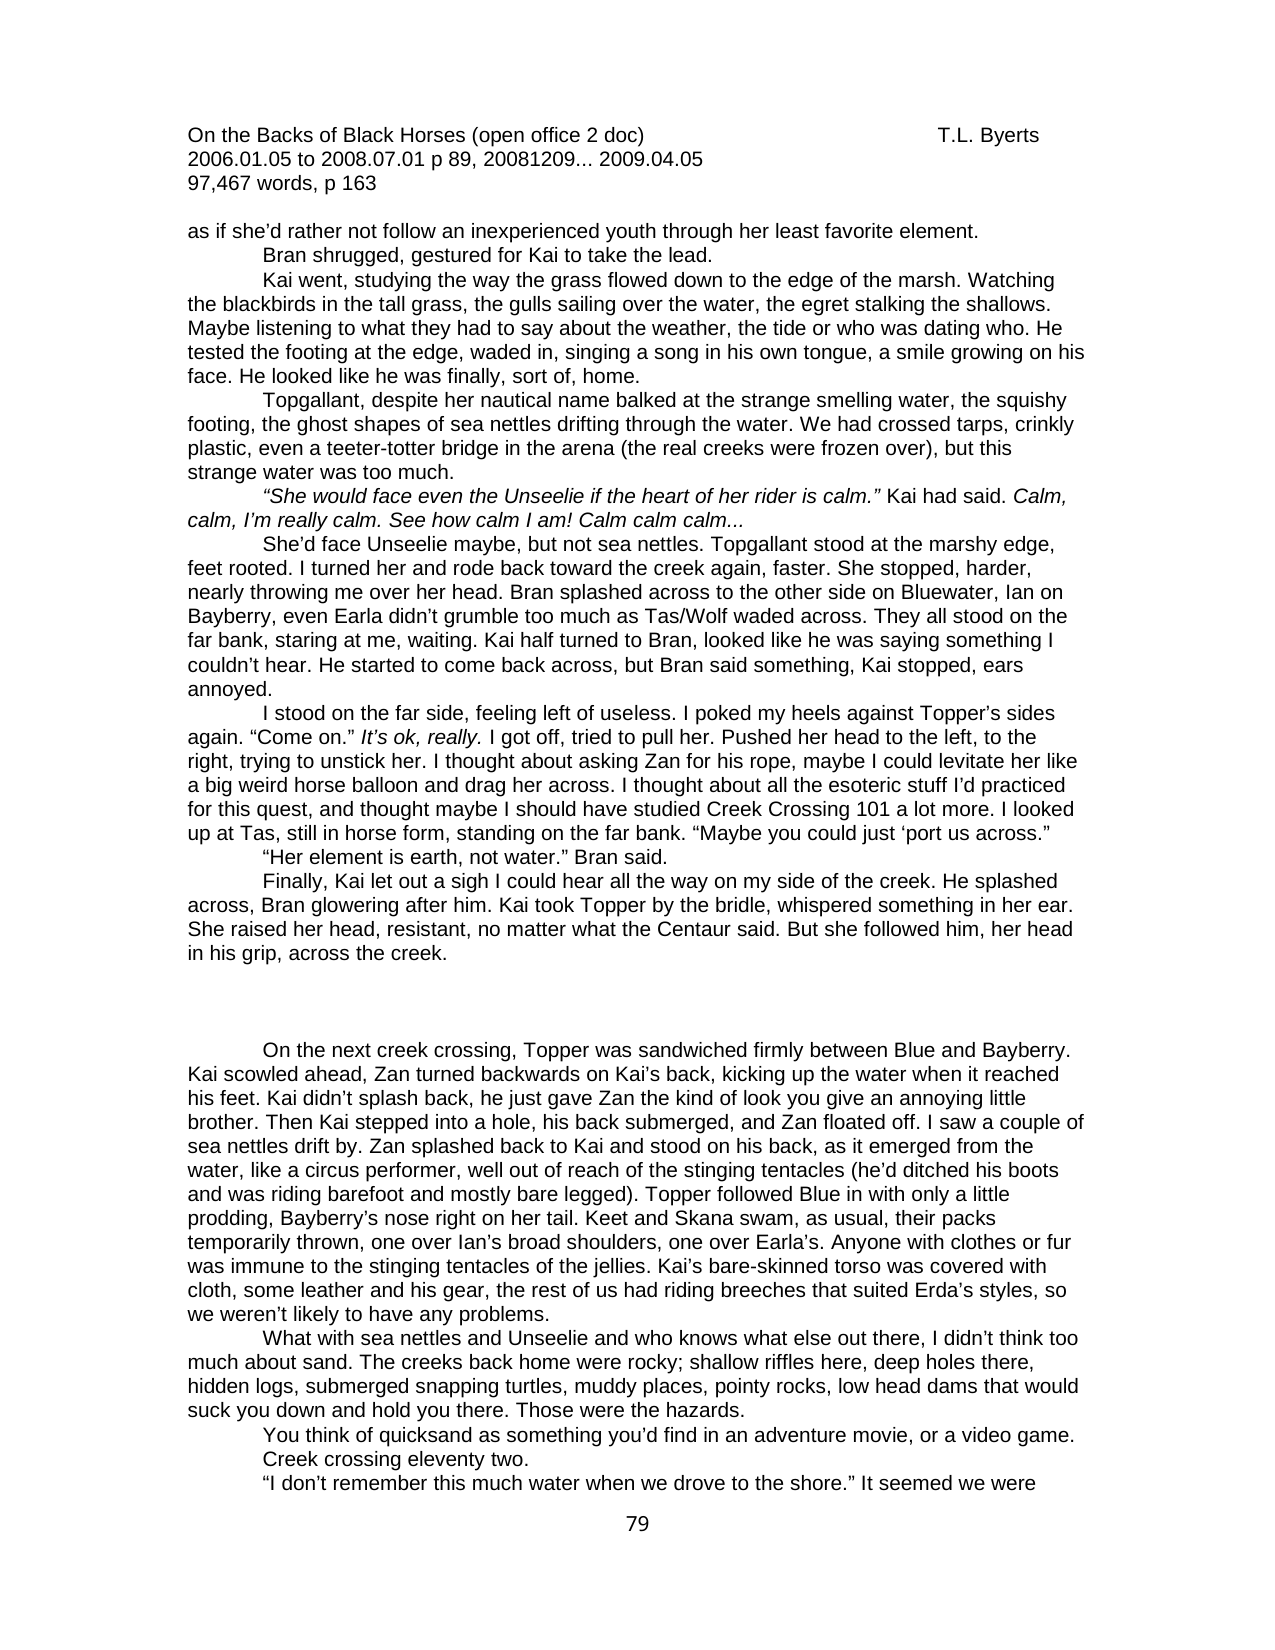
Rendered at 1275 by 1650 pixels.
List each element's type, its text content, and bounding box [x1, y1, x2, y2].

text “I don’t remember this much water when we drove to the shore.” It seemed we were [187, 1471, 1087, 1495]
text Topgallant, despite her nautical name balked at the strange smelling water, the squishy footing, the ghost shapes of sea nettles drifting through the water. We had crossed tarps, crinkly plastic, even a teeter-totter bridge in the arena (the real creeks were frozen over), but this strange water was too much. [187, 388, 1087, 484]
text Kai went, studying the way the grass flowed down to the edge of the marsh. Watching the blackbirds in the tall grass, the gulls sailing over the water, the egret stalking the shallows. Maybe listening to what they had to say about the weather, the tide or who was dating who. He tested the footing at the edge, waded in, singing a song in his own tongue, a smile growing on his face. He looked like he was finally, sort of, home. [187, 267, 1087, 388]
text I stood on the far side, feeling left of useless. I poked my heels against Topper’s sides again. “Come on.” It’s ok, really. I got off, tried to pull her. Pushed her head to the left, to the right, trying to unstick her. I thought about asking Zan for his rope, maybe I could levitate her like a big weird horse balloon and drag her across. I thought about all the esoteric stuff I’d practiced for this quest, and thought maybe I should have studied Creek Crossing 101 a lot more. I looked up at Tas, still in horse form, standing on the far bank. “Maybe you could just ‘port us across.” [187, 701, 1087, 845]
text Finally, Kai let out a sigh I could hear all the way on my side of the creek. He splashed across, Bran glowering after him. Kai took Topper by the bridle, whispered something in her ear. She raised her head, resistant, no matter what the Centaur said. But she followed him, her head in his grip, across the creek. [187, 869, 1087, 965]
text as if she’d rather not follow an inexperienced youth through her least favorite element. [187, 219, 1087, 243]
text She’d face Unseelie maybe, but not sea nettles. Topgallant stood at the marshy edge, feet rooted. I turned her and rode back toward the creek again, faster. She stopped, harder, nearly throwing me over her head. Bran splashed across to the other side on Bluewater, Ian on Bayberry, even Earla didn’t grumble too much as Tas/Wolf waded across. They all stood on the far bank, staring at me, waiting. Kai half turned to Bran, looked like he was saying something I couldn’t hear. He started to come back across, but Bran said something, Kai stopped, ears annoyed. [187, 532, 1087, 701]
text “She would face even the Unseelie if the heart of her rider is calm.” Kai had said. Calm, calm, I’m really calm. See how calm I am! Calm calm calm... [187, 484, 1087, 532]
text Bran shrugged, gestured for Kai to take the lead. [187, 243, 1087, 267]
text Creek crossing eleventy two. [187, 1447, 1087, 1471]
text You think of quicksand as something you’d find in an adventure movie, or a video game. [187, 1422, 1087, 1447]
text On the next creek crossing, Topper was sandwiched firmly between Blue and Bayberry. Kai scowled ahead, Zan turned backwards on Kai’s back, kicking up the water when it reached his feet. Kai didn’t splash back, he just gave Zan the kind of look you give an annoying little brother. Then Kai stepped into a hole, his back submerged, and Zan floated off. I saw a couple of sea nettles drift by. Zan splashed back to Kai and stood on his back, as it emerged from the water, like a circus performer, well out of reach of the stinging tentacles (he’d ditched his boots and was riding barefoot and mostly bare legged). Topper followed Blue in with only a little prodding, Bayberry’s nose right on her tail. Keet and Skana swam, as usual, their packs temporarily thrown, one over Ian’s broad shoulders, one over Earla’s. Anyone with clothes or fur was immune to the stinging tentacles of the jellies. Kai’s bare-skinned torso was covered with cloth, some leather and his gear, the rest of us had riding breeches that suited Erda’s styles, so we weren’t likely to have any problems. [187, 1037, 1087, 1326]
text “Her element is earth, not water.” Bran said. [187, 845, 1087, 869]
text What with sea nettles and Unseelie and who knows what else out there, I didn’t think too much about sand. The creeks back home were rocky; shallow riffles here, deep holes there, hidden logs, submerged snapping turtles, muddy places, pointy rocks, low head dams that would suck you down and hold you there. Those were the hazards. [187, 1326, 1087, 1422]
